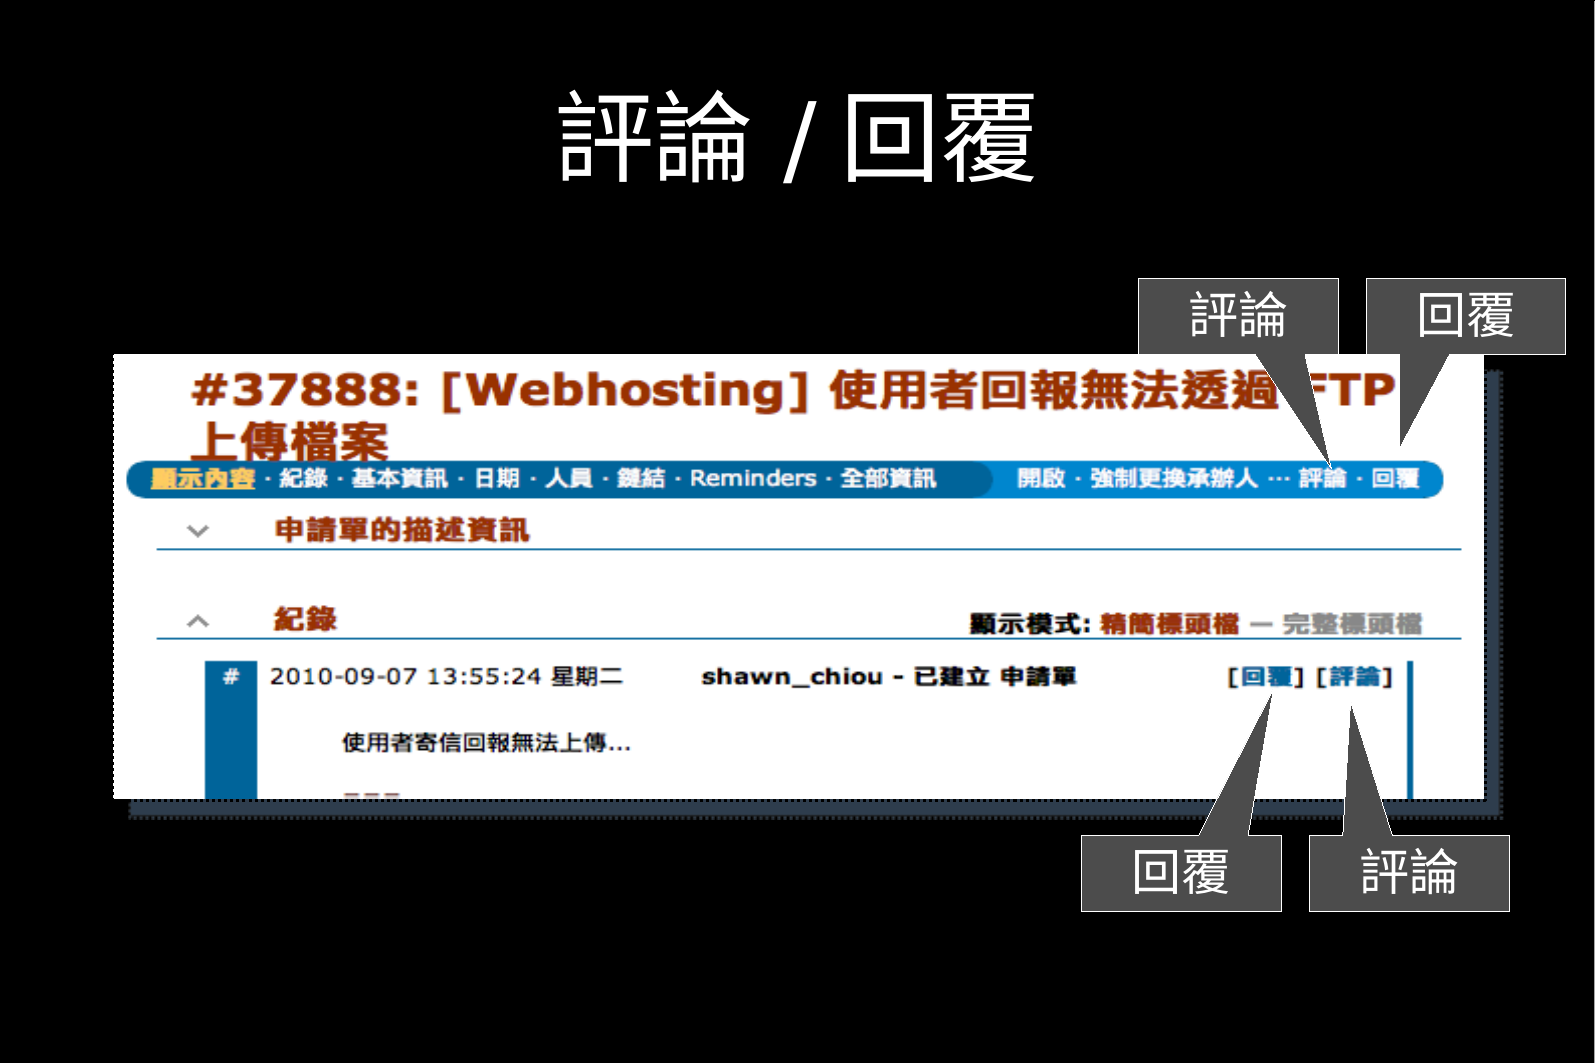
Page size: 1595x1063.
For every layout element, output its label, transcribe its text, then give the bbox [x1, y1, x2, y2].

picture [113, 354, 1484, 799]
text_box 回覆 [1081, 688, 1282, 912]
text_box 評論 [1309, 701, 1510, 912]
text_box [0, 0, 1595, 1063]
text_box 回覆 [1366, 278, 1566, 449]
text_box 評論 [1138, 278, 1339, 469]
title 評論/回覆 [79, 48, 1515, 214]
